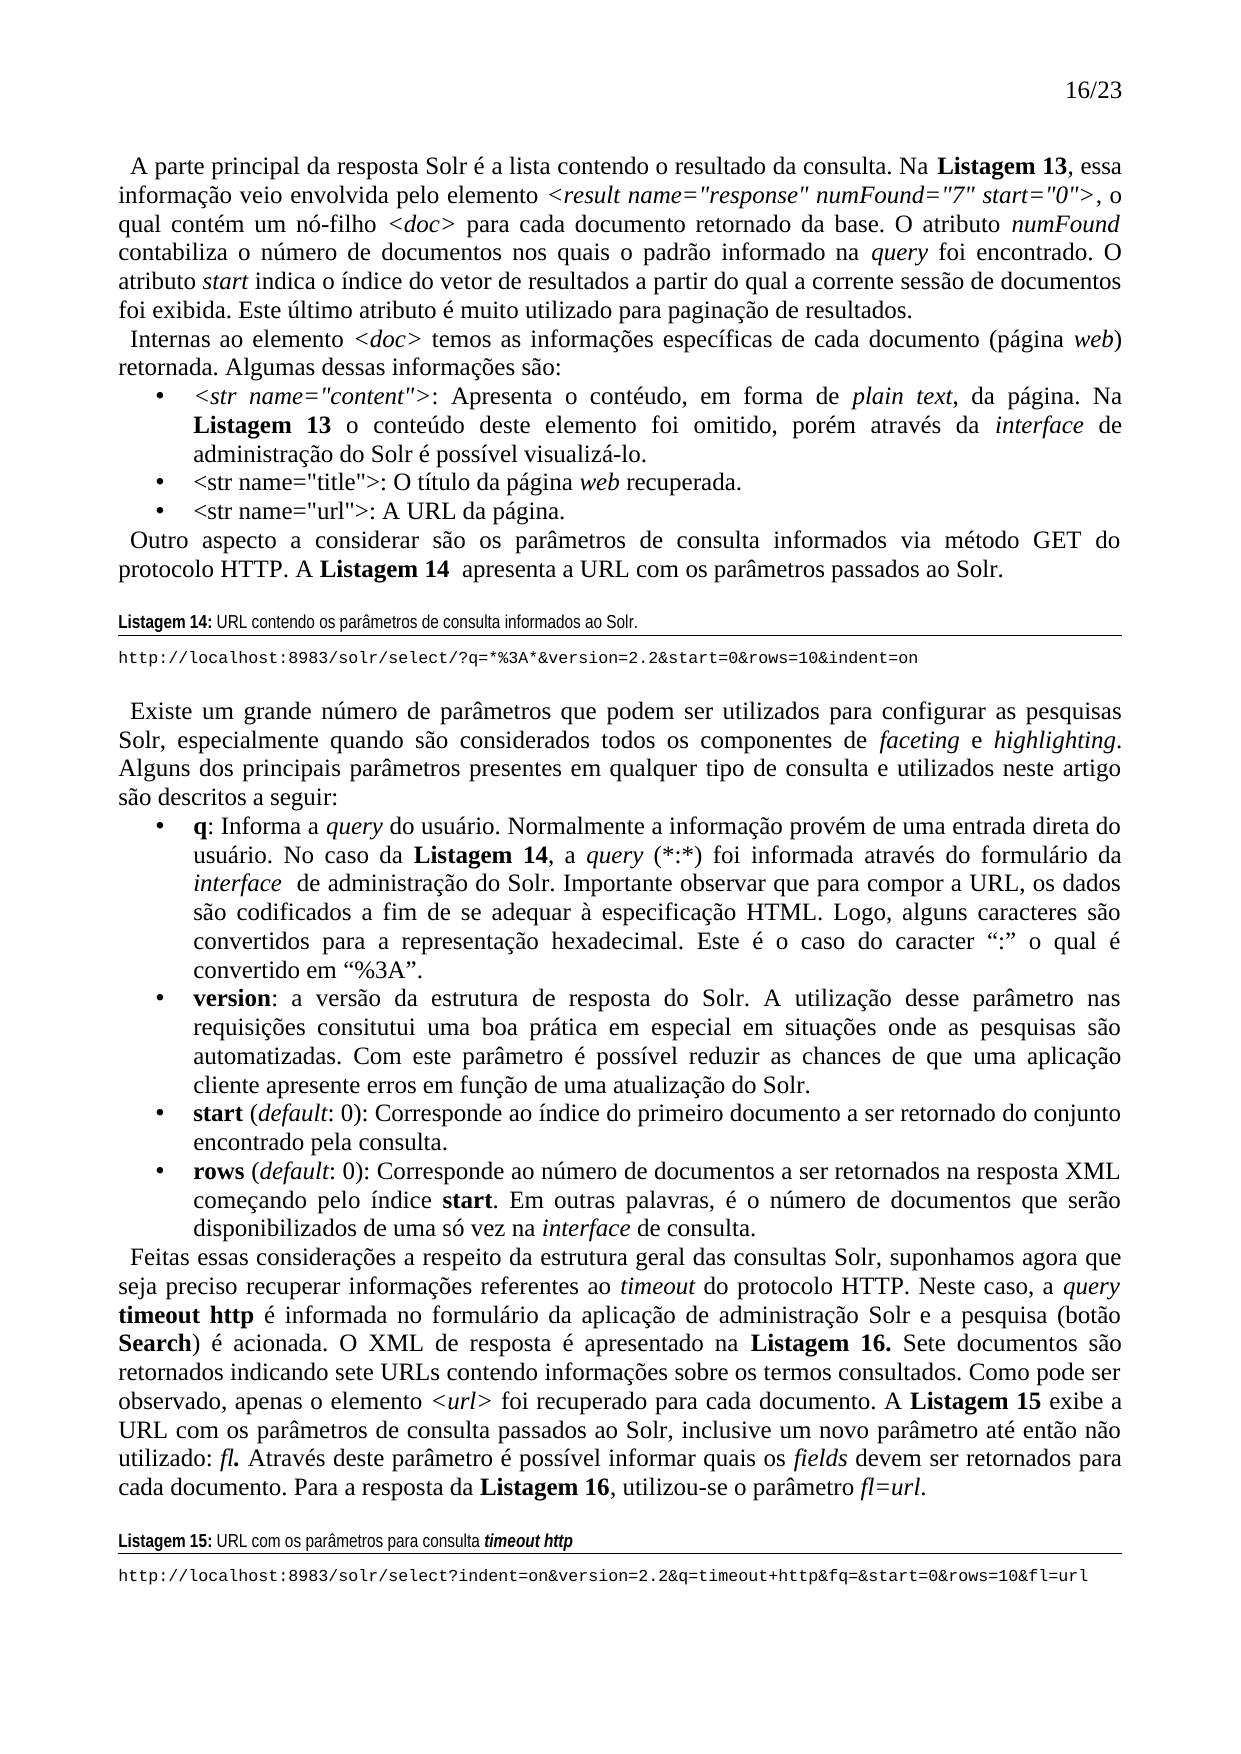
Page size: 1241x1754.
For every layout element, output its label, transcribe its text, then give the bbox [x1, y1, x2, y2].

list start (default: 0): Corresponde ao índice do primeiro documento a ser retornado do conjunto encontrado pela consulta. [156, 1098, 1122, 1156]
list Listagem 15: URL com os parâmetros para consulta timeout http [118, 1530, 1122, 1553]
list http://localhost:8983/solr/select/?q=*%3A*&version=2.2&start=0&rows=10&indent=on [118, 648, 1122, 667]
list <str name="url">: A URL da página. [156, 496, 1122, 525]
list Listagem 14: URL contendo os parâmetros de consulta informados ao Solr. [118, 611, 1122, 635]
text Feitas essas considerações a respeito da estrutura geral das consultas Solr, suponhamos agora que seja preciso recuperar informações referentes ao timeout do protocolo HTTP. Neste caso, a query timeout http é informada no formulário da aplicação de administração Solr e a pesquisa (botão Search) é acionada. O XML de resposta é apresentado na Listagem 16. Sete documentos são retornados indicando sete URLs contendo informações sobre os termos consultados. Como pode ser observado, apenas o elemento <url> foi recuperado para cada documento. A Listagem 15 exibe a URL com os parâmetros de consulta passados ao Solr, inclusive um novo parâmetro até então não utilizado: fl. Através deste parâmetro é possível informar quais os fields devem ser retornados para cada documento. Para a resposta da Listagem 16, utilizou-se o parâmetro fl=url. [118, 1242, 1122, 1501]
list q: Informa a query do usuário. Normalmente a informação provém de uma entrada direta do usuário. No caso da Listagem 14, a query (*:*) foi informada através do formulário da interface de administração do Solr. Importante observar que para compor a URL, os dados são codificados a fim de se adequar à especificação HTML. Logo, alguns caracteres são convertidos para a representação hexadecimal. Este é o caso do caracter “:” o qual é convertido em “%3A”. [156, 811, 1122, 983]
text Existe um grande número de parâmetros que podem ser utilizados para configurar as pesquisas Solr, especialmente quando são considerados todos os componentes de faceting e highlighting. Alguns dos principais parâmetros presentes em qualquer tipo de consulta e utilizados neste artigo são descritos a seguir: [118, 696, 1122, 811]
list <str name="title">: O título da página web recuperada. [156, 467, 1122, 496]
list <str name="content">: Apresenta o contéudo, em forma de plain text, da página. Na Listagem 13 o conteúdo deste elemento foi omitido, porém através da interface de administração do Solr é possível visualizá-lo. [156, 381, 1122, 467]
list http://localhost:8983/solr/select?indent=on&version=2.2&q=timeout+http&fq=&start=0&rows=10&fl=url [118, 1567, 1122, 1586]
list rows (default: 0): Corresponde ao número de documentos a ser retornados na resposta XML começando pelo índice start. Em outras palavras, é o número de documentos que serão disponibilizados de uma só vez na interface de consulta. [156, 1156, 1122, 1242]
list version: a versão da estrutura de resposta do Solr. A utilização desse parâmetro nas requisições consitutui uma boa prática em especial em situações onde as pesquisas são automatizadas. Com este parâmetro é possível reduzir as chances de que uma aplicação cliente apresente erros em função de uma atualização do Solr. [156, 983, 1122, 1098]
text A parte principal da resposta Solr é a lista contendo o resultado da consulta. Na Listagem 13, essa informação veio envolvida pelo elemento <result name="response" numFound="7" start="0">, o qual contém um nó-filho <doc> para cada documento retornado da base. O atributo numFound contabiliza o número de documentos nos quais o padrão informado na query foi encontrado. O atributo start indica o índice do vetor de resultados a partir do qual a corrente sessão de documentos foi exibida. Este último atributo é muito utilizado para paginação de resultados. [118, 151, 1122, 324]
text Outro aspecto a considerar são os parâmetros de consulta informados via método GET do protocolo HTTP. A Listagem 14 apresenta a URL com os parâmetros passados ao Solr. [118, 525, 1122, 582]
text Internas ao elemento <doc> temos as informações específicas de cada documento (página web) retornada. Algumas dessas informações são: [118, 324, 1122, 381]
